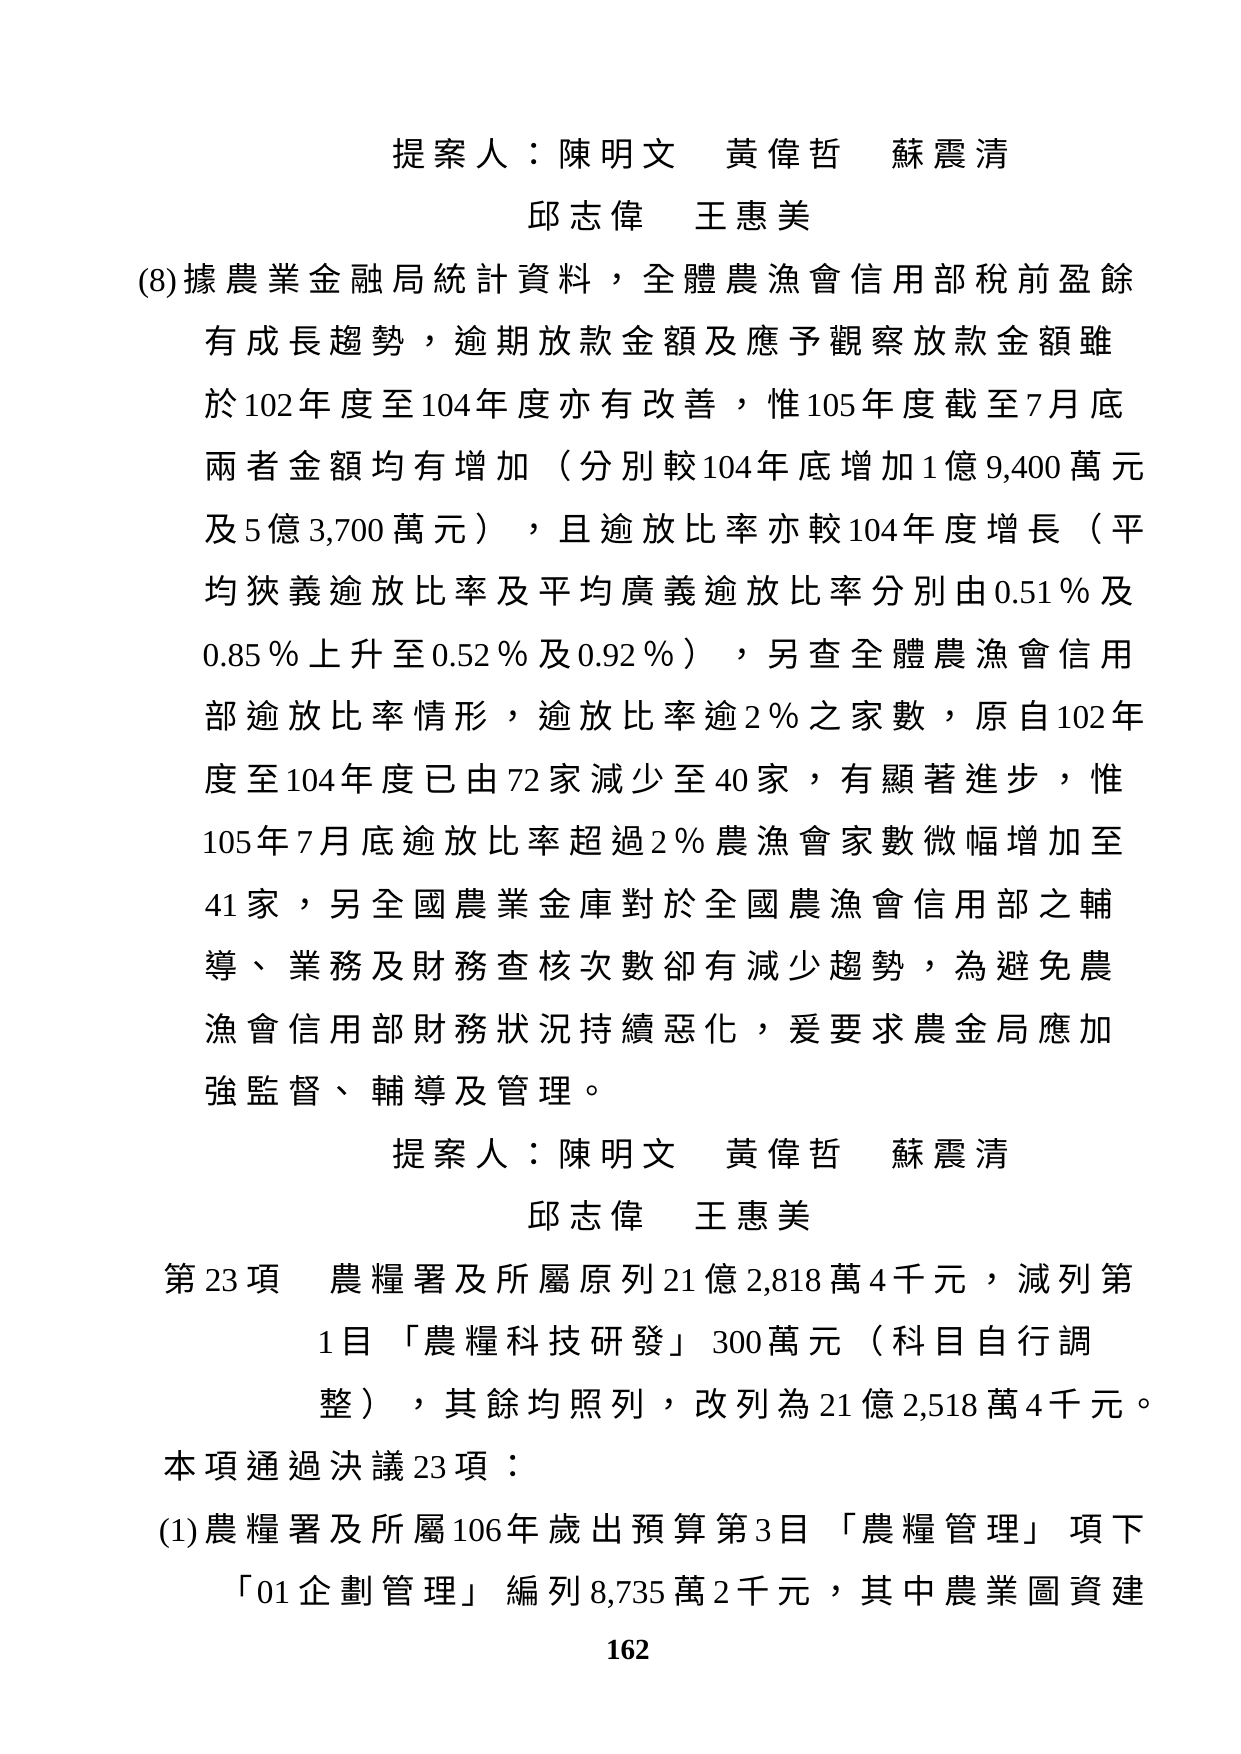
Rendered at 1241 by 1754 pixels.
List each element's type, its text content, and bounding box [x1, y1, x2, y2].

text 第23項 農糧署及所屬原列21億2,818萬4千元，減列第1目「農糧科技研發」300萬元（科目自行調整），其餘均照列，改列為21億2,518萬4千元。 [150, 1235, 1148, 1423]
text 提案人：陳明文 黃偉哲 蘇震清 邱志偉 王惠美 [384, 1110, 1044, 1235]
text 提案人：陳明文 黃偉哲 蘇震清 邱志偉 王惠美 [384, 110, 1044, 235]
list 農糧署及所屬106年歲出預算第3目「農糧管理」項下「01企劃管理」編列8,735萬2千元，其中農業圖資建 [150, 1485, 1148, 1610]
text 本項通過決議23項： [150, 1423, 1148, 1485]
list 據農業金融局統計資料，全體農漁會信用部稅前盈餘有成長趨勢，逾期放款金額及應予觀察放款金額雖於102年度至104年度亦有改善，惟105年度截至7月底兩者金額均有增加（分別較104年底增加1億9,400萬元及5億3,700萬元），且逾放比率亦較104年度增長（平均狹義逾放比率及平均廣義逾放比率分別由0.51％及0.85％上升至0.52％及0.92％），另查全體農漁會信用部逾放比率情形，逾放比率逾2％之家數，原自102年度至104年度已由72家減少至40家，有顯著進步，惟105年7月底逾放比率超過2％農漁會家數微幅增加至41家，另全國農業金庫對於全國農漁會信用部之輔導、業務及財務查核次數卻有減少趨勢，為避免農漁會信用部財務狀況持續惡化，爰要求農金局應加強監督、輔導及管理。 [136, 235, 1148, 1110]
